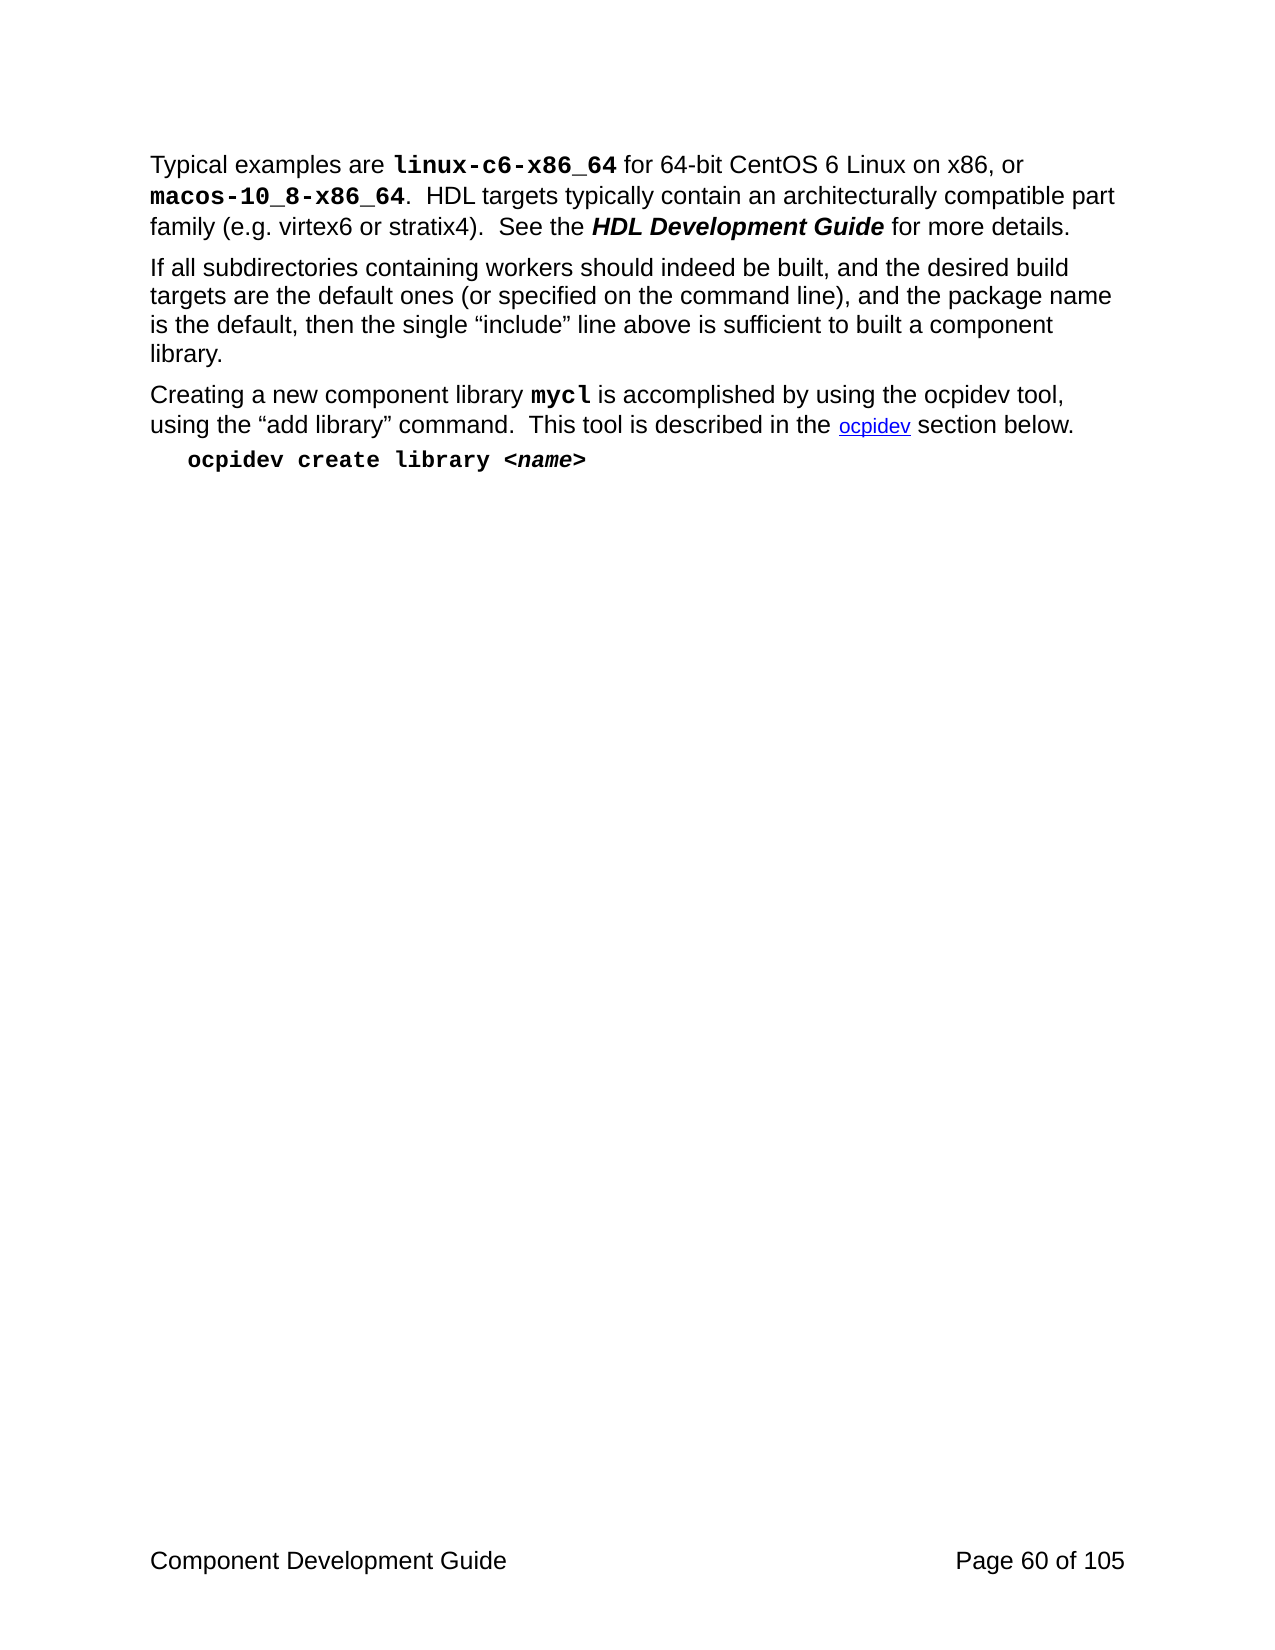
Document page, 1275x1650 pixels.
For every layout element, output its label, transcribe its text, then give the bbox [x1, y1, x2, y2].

text Typical examples are linux-c6-x86_64 for 64-bit CentOS 6 Linux on x86, or macos‑10_8-x86_64. HDL targets typically contain an architecturally compatible part family (e.g. virtex6 or stratix4). See the HDL Development Guide for more details. [150, 150, 1125, 241]
text Creating a new component library mycl is accomplished by using the ocpidev tool, using the “add library” command. This tool is described in the ocpidev section below. [150, 379, 1125, 439]
text ocpidev create library <name> [187, 448, 1125, 474]
text If all subdirectories containing workers should indeed be built, and the desired build targets are the default ones (or specified on the command line), and the package name is the default, then the single “include” line above is sufficient to built a component library. [150, 253, 1125, 368]
